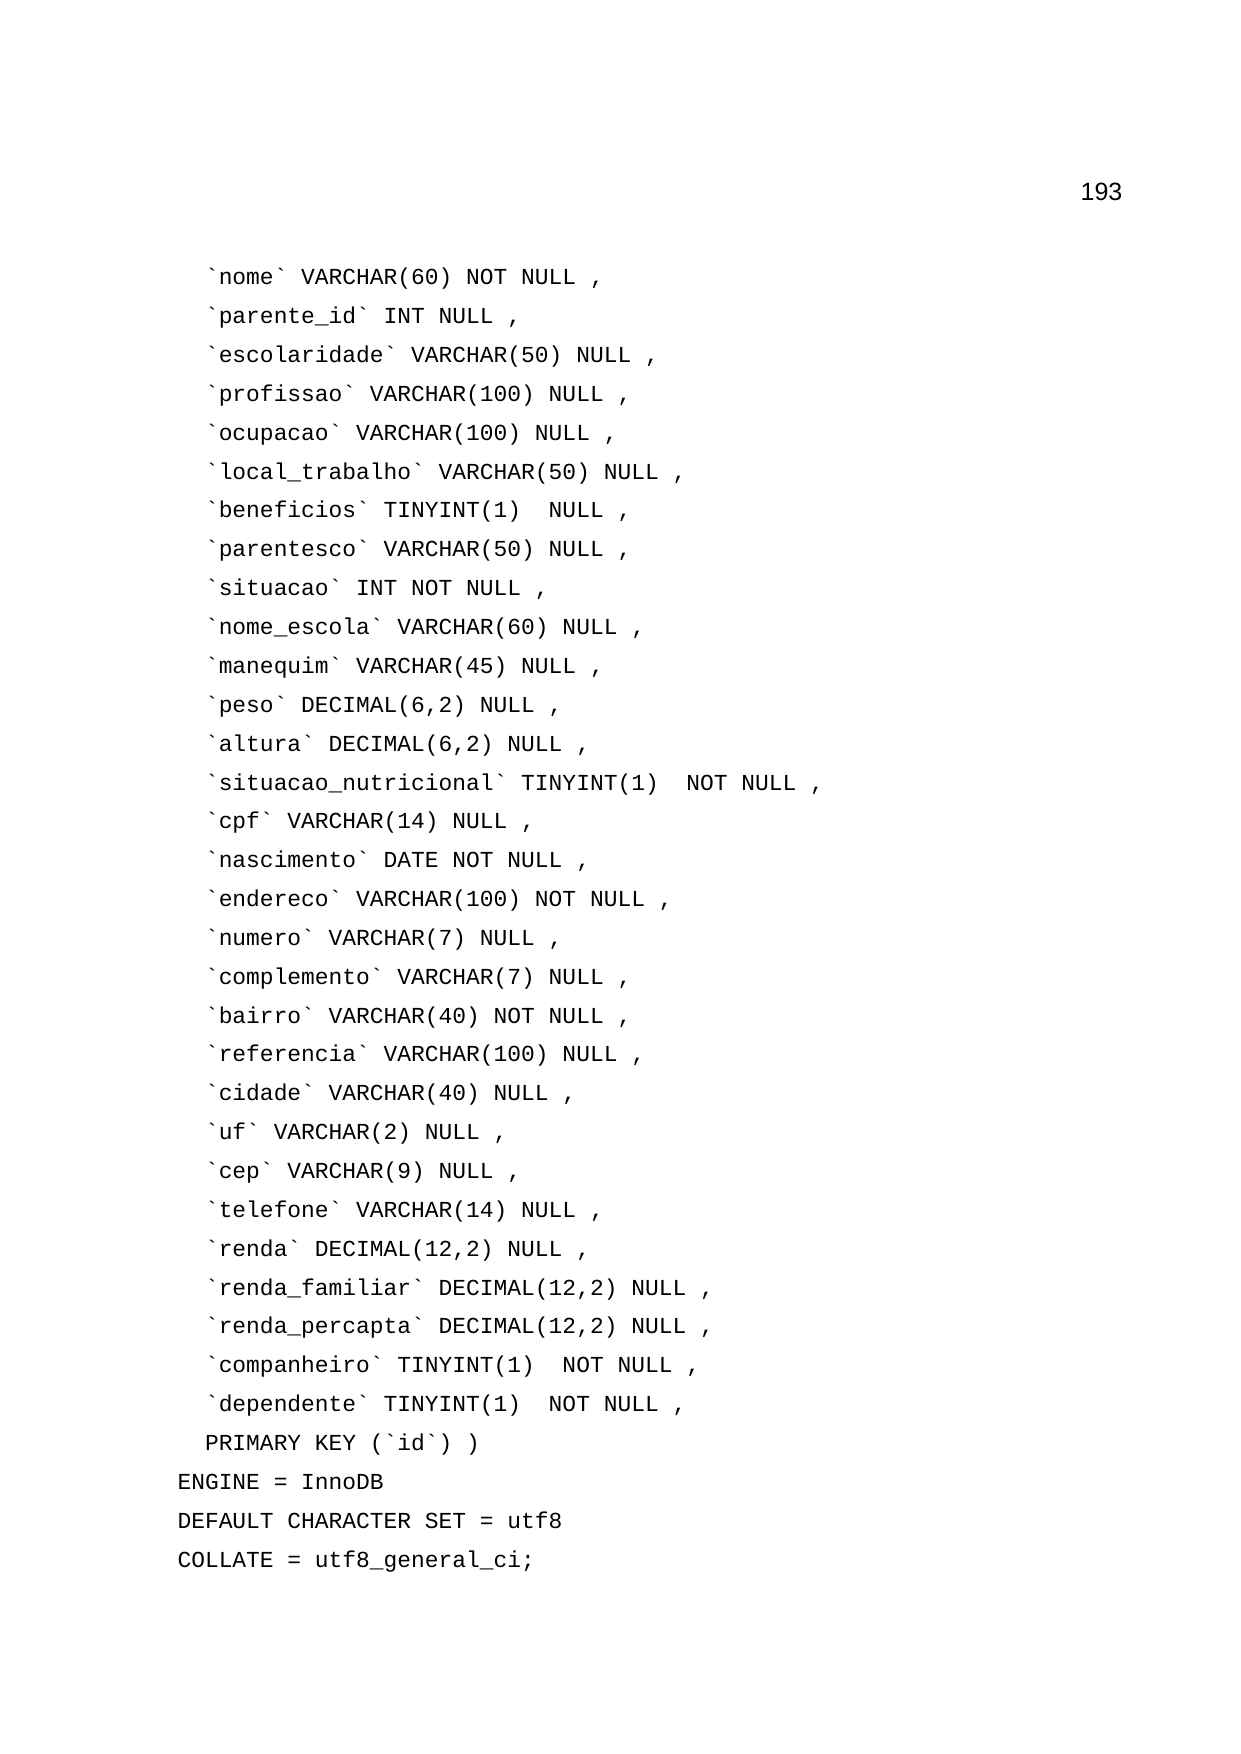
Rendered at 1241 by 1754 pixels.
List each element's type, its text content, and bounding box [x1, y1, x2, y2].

text `profissao` VARCHAR(100) NULL , [177, 382, 1122, 408]
text `cpf` VARCHAR(14) NULL , [177, 810, 1122, 836]
text `nome` VARCHAR(60) NOT NULL , [177, 266, 1122, 292]
text ENGINE = InnoDB [177, 1470, 1122, 1496]
text `renda_familiar` DECIMAL(12,2) NULL , [177, 1276, 1122, 1302]
text `renda_percapta` DECIMAL(12,2) NULL , [177, 1315, 1122, 1341]
text `ocupacao` VARCHAR(100) NULL , [177, 421, 1122, 447]
text `complemento` VARCHAR(7) NULL , [177, 965, 1122, 991]
text `manequim` VARCHAR(45) NULL , [177, 654, 1122, 680]
text PRIMARY KEY (`id`) ) [177, 1431, 1122, 1457]
text `renda` DECIMAL(12,2) NULL , [177, 1237, 1122, 1263]
text `cidade` VARCHAR(40) NULL , [177, 1082, 1122, 1108]
text `numero` VARCHAR(7) NULL , [177, 926, 1122, 952]
text `bairro` VARCHAR(40) NOT NULL , [177, 1004, 1122, 1030]
text `companheiro` TINYINT(1) NOT NULL , [177, 1354, 1122, 1379]
text `situacao_nutricional` TINYINT(1) NOT NULL , [177, 771, 1122, 797]
text `telefone` VARCHAR(14) NULL , [177, 1198, 1122, 1224]
text `referencia` VARCHAR(100) NULL , [177, 1043, 1122, 1069]
text DEFAULT CHARACTER SET = utf8 [177, 1509, 1122, 1535]
text `cep` VARCHAR(9) NULL , [177, 1159, 1122, 1185]
text `parente_id` INT NULL , [177, 304, 1122, 331]
text `escolaridade` VARCHAR(50) NULL , [177, 343, 1122, 369]
text COLLATE = utf8_general_ci; [177, 1548, 1122, 1574]
text `altura` DECIMAL(6,2) NULL , [177, 732, 1122, 758]
text `parentesco` VARCHAR(50) NULL , [177, 538, 1122, 564]
text `nascimento` DATE NOT NULL , [177, 848, 1122, 874]
text `peso` DECIMAL(6,2) NULL , [177, 693, 1122, 719]
text `local_trabalho` VARCHAR(50) NULL , [177, 460, 1122, 486]
text `dependente` TINYINT(1) NOT NULL , [177, 1392, 1122, 1418]
text `uf` VARCHAR(2) NULL , [177, 1121, 1122, 1146]
text `endereco` VARCHAR(100) NOT NULL , [177, 887, 1122, 913]
text `beneficios` TINYINT(1) NULL , [177, 499, 1122, 525]
text `nome_escola` VARCHAR(60) NULL , [177, 615, 1122, 641]
text `situacao` INT NOT NULL , [177, 577, 1122, 602]
